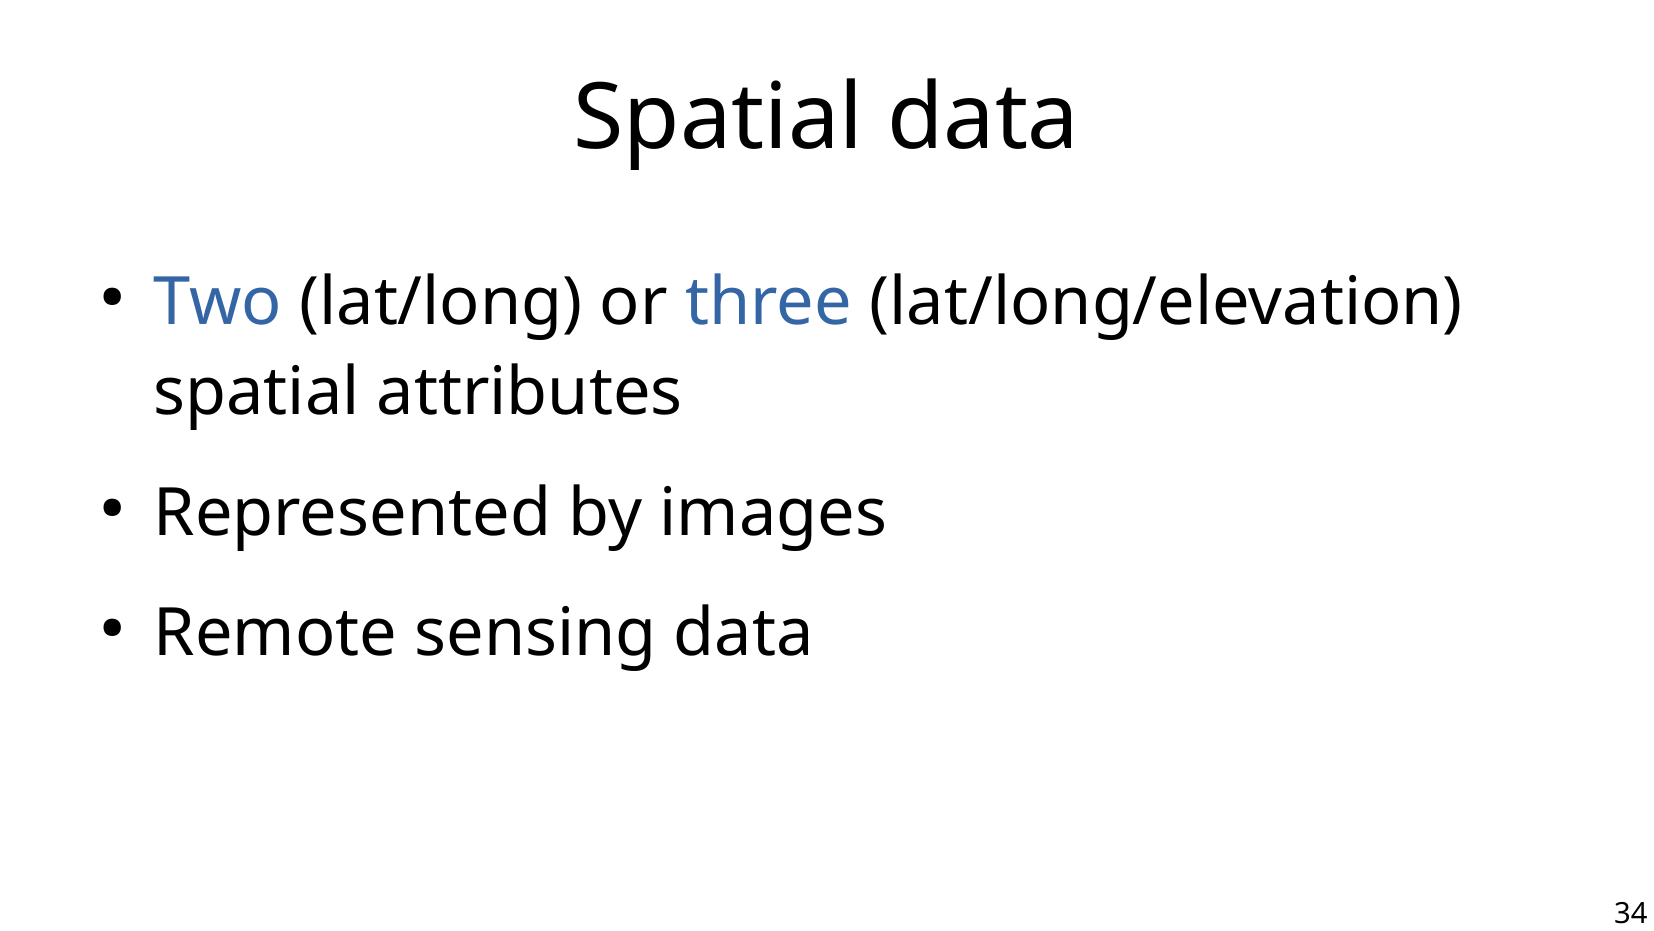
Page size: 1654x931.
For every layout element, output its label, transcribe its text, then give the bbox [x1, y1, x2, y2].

list Two (lat/long) or three (lat/long/elevation) spatial attributes Represented by images Remote sensing data [82, 253, 1571, 793]
title Spatial data [82, 1, 1571, 226]
